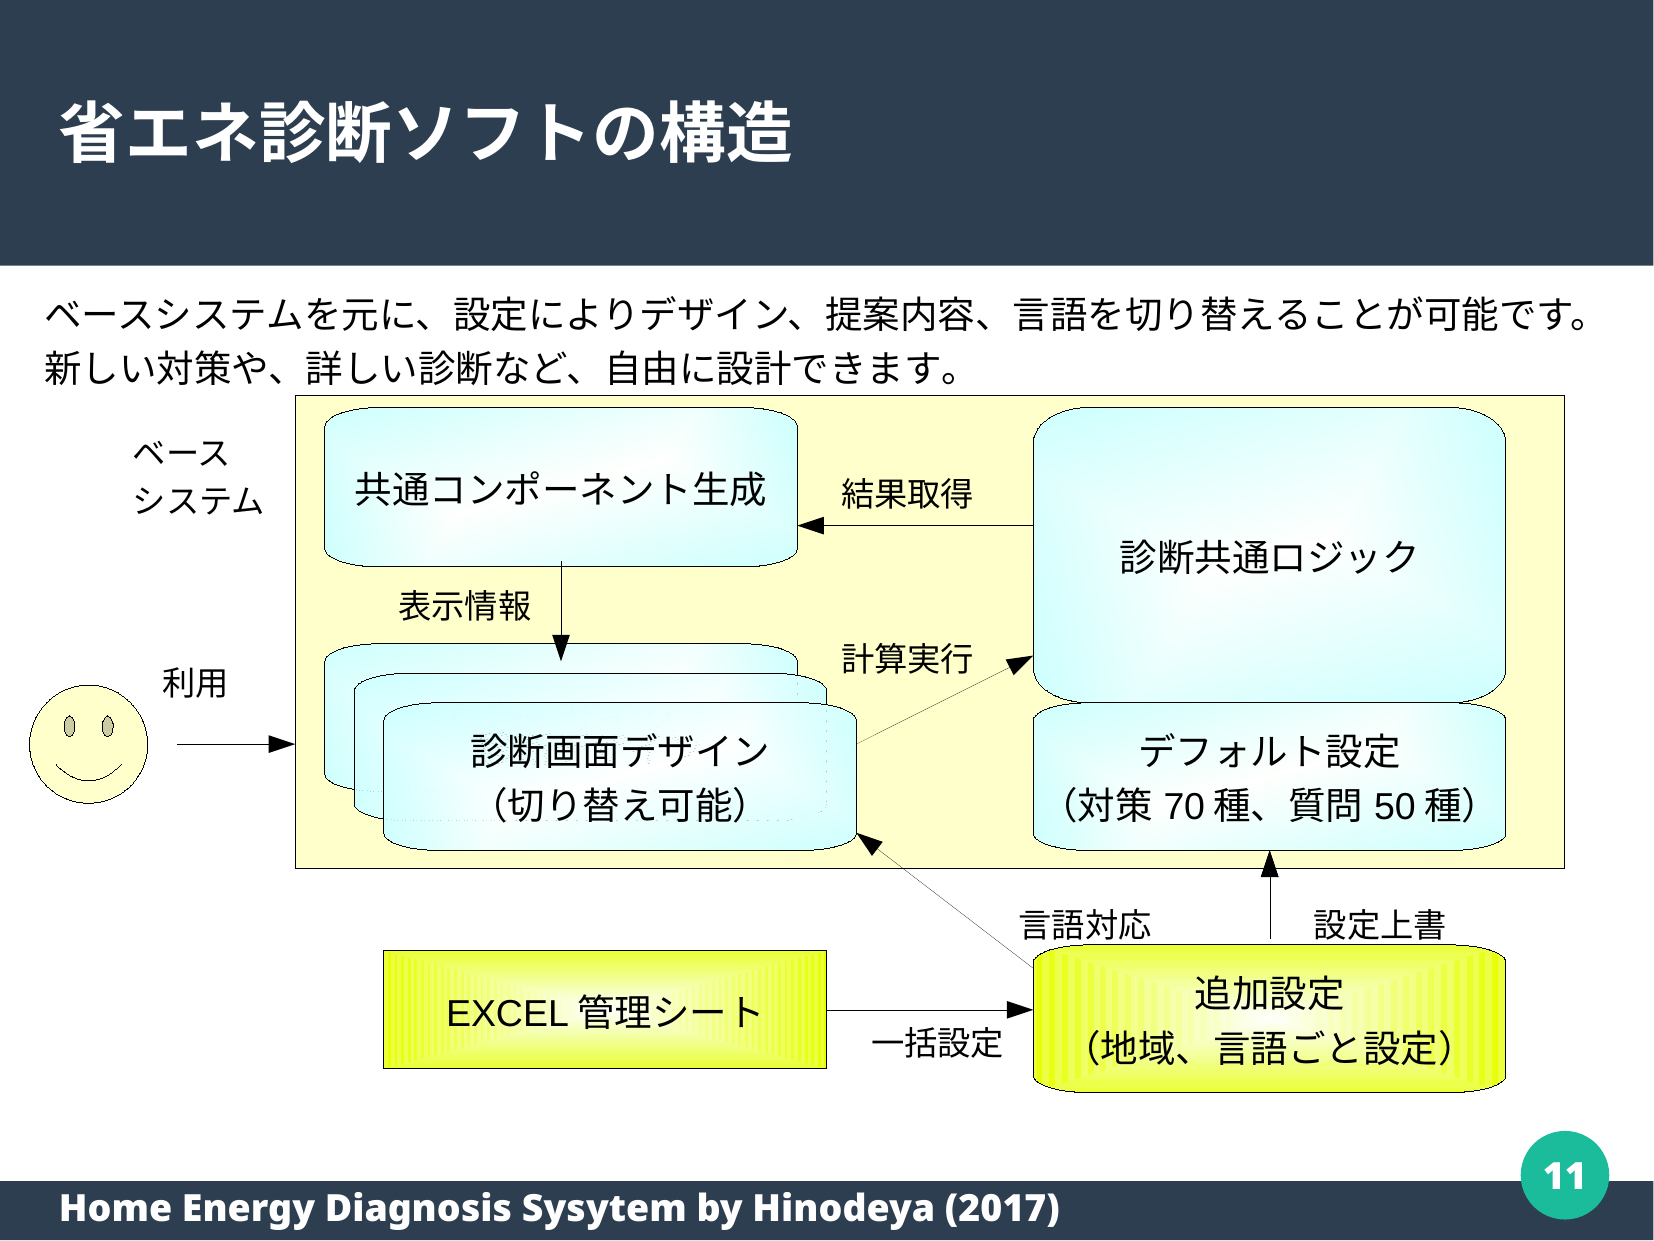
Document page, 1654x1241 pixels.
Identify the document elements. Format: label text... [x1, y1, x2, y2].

text_box 設定上書 [1299, 891, 1477, 951]
text_box 追加設定 （地域、言語ごと設定） [1033, 944, 1506, 1093]
title 省エネ診断ソフトの構造 [59, 49, 1595, 207]
text_box [295, 709, 902, 869]
text_box EXCEL管理シート [383, 950, 827, 1069]
text_box [562, 526, 1033, 743]
text_box 診断デザイン [324, 643, 798, 790]
text_box [857, 657, 1269, 869]
text_box デフォルト設定 （対策70種、質問50種） [1033, 702, 1506, 851]
text_box 利用 [147, 649, 325, 709]
text_box 計算実行 [826, 625, 1004, 686]
text_box ベース システム [118, 419, 296, 524]
text_box 表示情報 [383, 572, 562, 633]
text_box [29, 685, 148, 804]
text_box ベースシステムを元に、設定によりデザイン、提案内容、言語を切り替えることが可能です。 新しい対策や、詳しい診断など、自由に設計できます。 [29, 277, 1624, 381]
text_box 診断デザイン [354, 673, 827, 819]
text_box 結果取得 [826, 460, 1004, 520]
text_box [295, 395, 1565, 869]
text_box 言語対応 [1003, 891, 1182, 951]
text_box 診断画面デザイン （切り替え可能） [383, 702, 857, 851]
text_box 一括設定 [856, 1010, 1034, 1070]
text_box 診断共通ロジック [1033, 407, 1506, 703]
text_box 共通コンポーネント生成 [324, 407, 798, 567]
